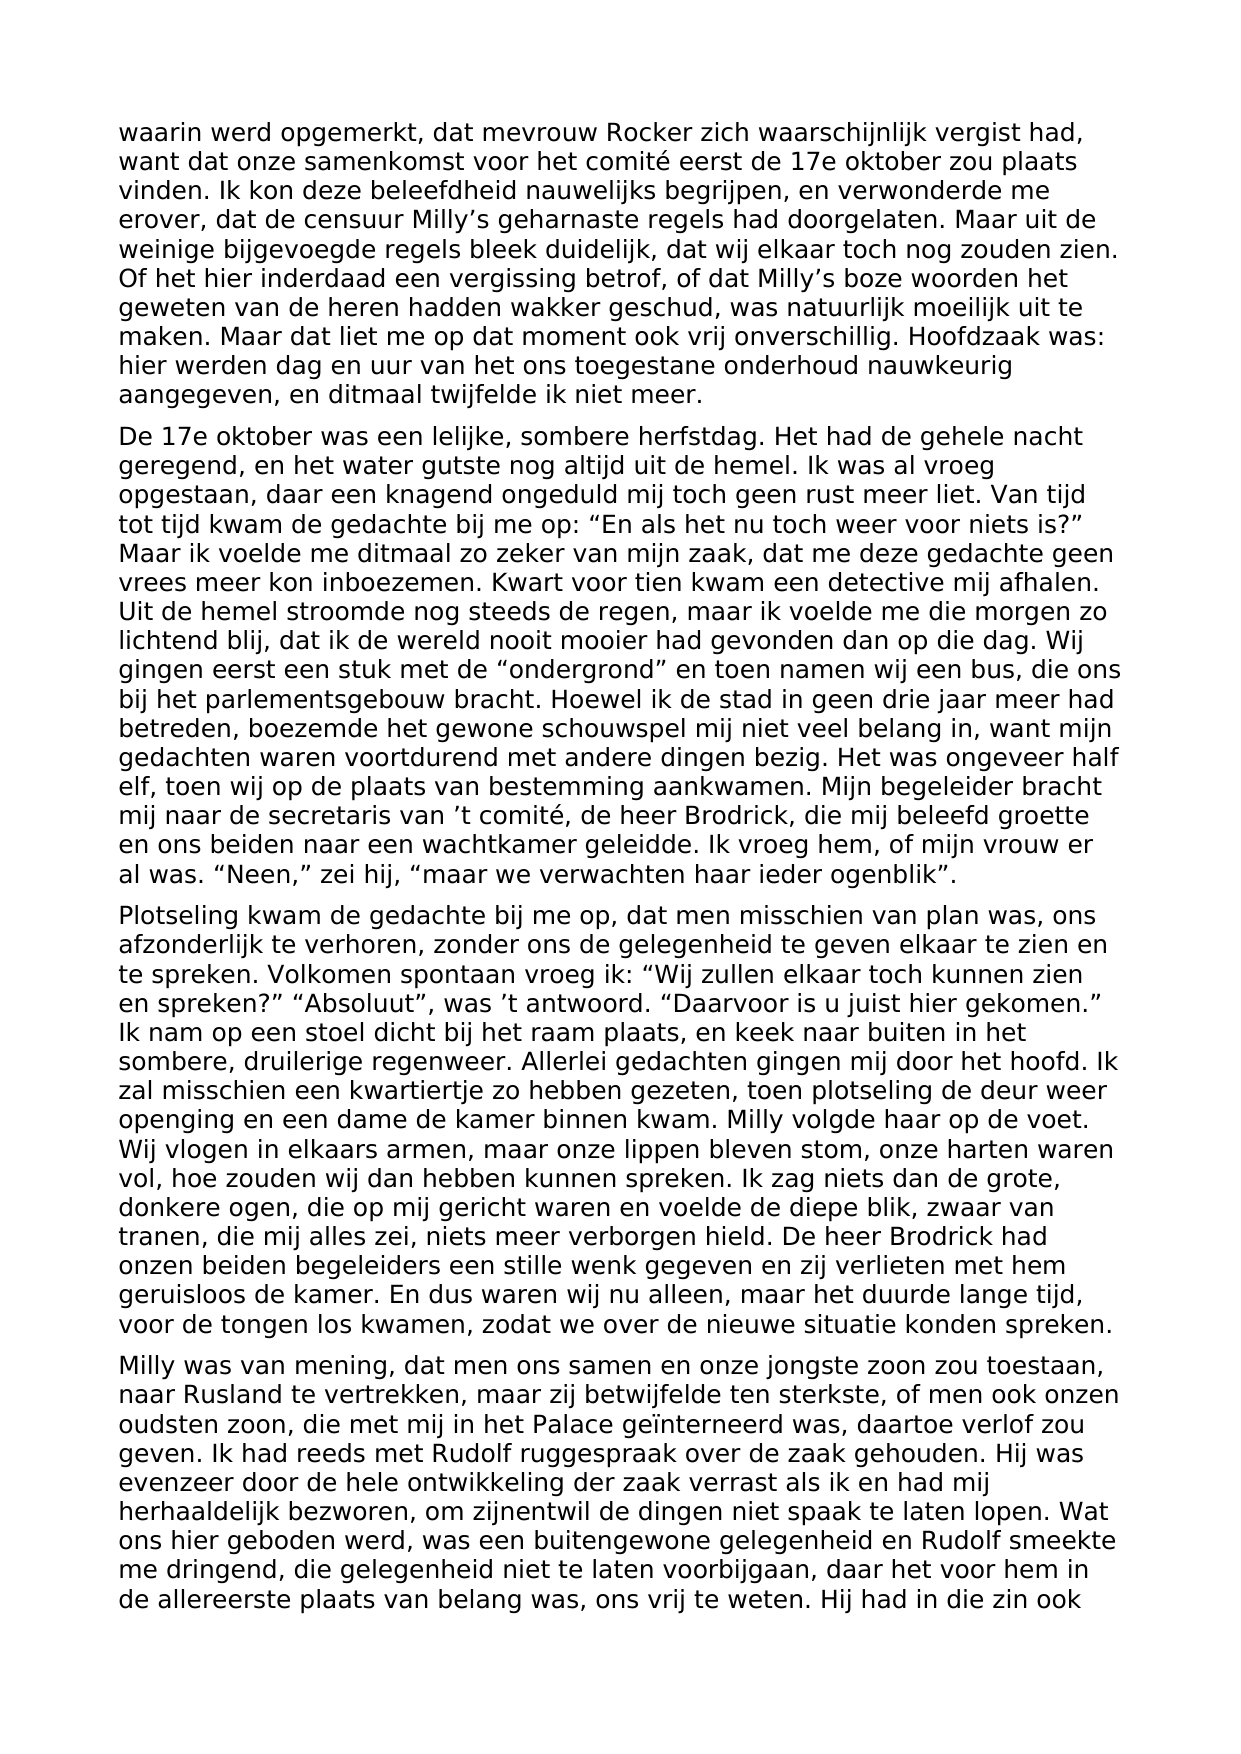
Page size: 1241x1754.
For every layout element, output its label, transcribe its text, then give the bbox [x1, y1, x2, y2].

text Milly was van mening, dat men ons samen en onze jongste zoon zou toestaan, naar Rusland te vertrekken, maar zij betwijfelde ten sterkste, of men ook onzen oudsten zoon, die met mij in het Palace geïnterneerd was, daartoe verlof zou geven. Ik had reeds met Rudolf ruggespraak over de zaak gehouden. Hij was evenzeer door de hele ontwikkeling der zaak verrast als ik en had mij herhaaldelijk bezworen, om zijnentwil de dingen niet spaak te laten lopen. Wat ons hier geboden werd, was een buitengewone gelegenheid en Rudolf smeekte me dringend, die gelegenheid niet te laten voorbijgaan, daar het voor hem in de allereerste plaats van belang was, ons vrij te weten. Hij had in die zin ook [118, 1351, 1122, 1614]
text waarin werd opgemerkt, dat mevrouw Rocker zich waarschijnlijk vergist had, want dat onze samenkomst voor het comité eerst de 17e oktober zou plaats vinden. Ik kon deze beleefdheid nauwelijks begrijpen, en verwonderde me erover, dat de censuur Milly’s geharnaste regels had doorgelaten. Maar uit de weinige bijgevoegde regels bleek duidelijk, dat wij elkaar toch nog zouden zien. Of het hier inderdaad een vergissing betrof, of dat Milly’s boze woorden het geweten van de heren hadden wakker geschud, was natuurlijk moeilijk uit te maken. Maar dat liet me op dat moment ook vrij onverschillig. Hoofdzaak was: hier werden dag en uur van het ons toegestane onderhoud nauwkeurig aangegeven, en ditmaal twijfelde ik niet meer. [118, 118, 1122, 410]
text De 17e oktober was een lelijke, sombere herfstdag. Het had de gehele nacht geregend, en het water gutste nog altijd uit de hemel. Ik was al vroeg opgestaan, daar een knagend ongeduld mij toch geen rust meer liet. Van tijd tot tijd kwam de gedachte bij me op: “En als het nu toch weer voor niets is?” Maar ik voelde me ditmaal zo zeker van mijn zaak, dat me deze gedachte geen vrees meer kon inboezemen. Kwart voor tien kwam een detective mij afhalen. Uit de hemel stroomde nog steeds de regen, maar ik voelde me die morgen zo lichtend blij, dat ik de wereld nooit mooier had gevonden dan op die dag. Wij gingen eerst een stuk met de “ondergrond” en toen namen wij een bus, die ons bij het parlementsgebouw bracht. Hoewel ik de stad in geen drie jaar meer had betreden, boezemde het gewone schouwspel mij niet veel belang in, want mijn gedachten waren voortdurend met andere dingen bezig. Het was ongeveer half elf, toen wij op de plaats van bestemming aankwamen. Mijn begeleider bracht mij naar de secretaris van ’t comité, de heer Brodrick, die mij beleefd groette en ons beiden naar een wachtkamer geleidde. Ik vroeg hem, of mijn vrouw er al was. “Neen,” zei hij, “maar we verwachten haar ieder ogenblik”. [118, 422, 1122, 889]
text Plotseling kwam de gedachte bij me op, dat men misschien van plan was, ons afzonderlijk te verhoren, zonder ons de gelegenheid te geven elkaar te zien en te spreken. Volkomen spontaan vroeg ik: “Wij zullen elkaar toch kunnen zien en spreken?” “Absoluut”, was ’t antwoord. “Daarvoor is u juist hier gekomen.” Ik nam op een stoel dicht bij het raam plaats, en keek naar buiten in het sombere, druilerige regenweer. Allerlei gedachten gingen mij door het hoofd. Ik zal misschien een kwartiertje zo hebben gezeten, toen plotseling de deur weer openging en een dame de kamer binnen kwam. Milly volgde haar op de voet. Wij vlogen in elkaars armen, maar onze lippen bleven stom, onze harten waren vol, hoe zouden wij dan hebben kunnen spreken. Ik zag niets dan de grote, donkere ogen, die op mij gericht waren en voelde de diepe blik, zwaar van tranen, die mij alles zei, niets meer verborgen hield. De heer Brodrick had onzen beiden begeleiders een stille wenk gegeven en zij verlieten met hem geruisloos de kamer. En dus waren wij nu alleen, maar het duurde lange tijd, voor de tongen los kwamen, zodat we over de nieuwe situatie konden spreken. [118, 901, 1122, 1339]
